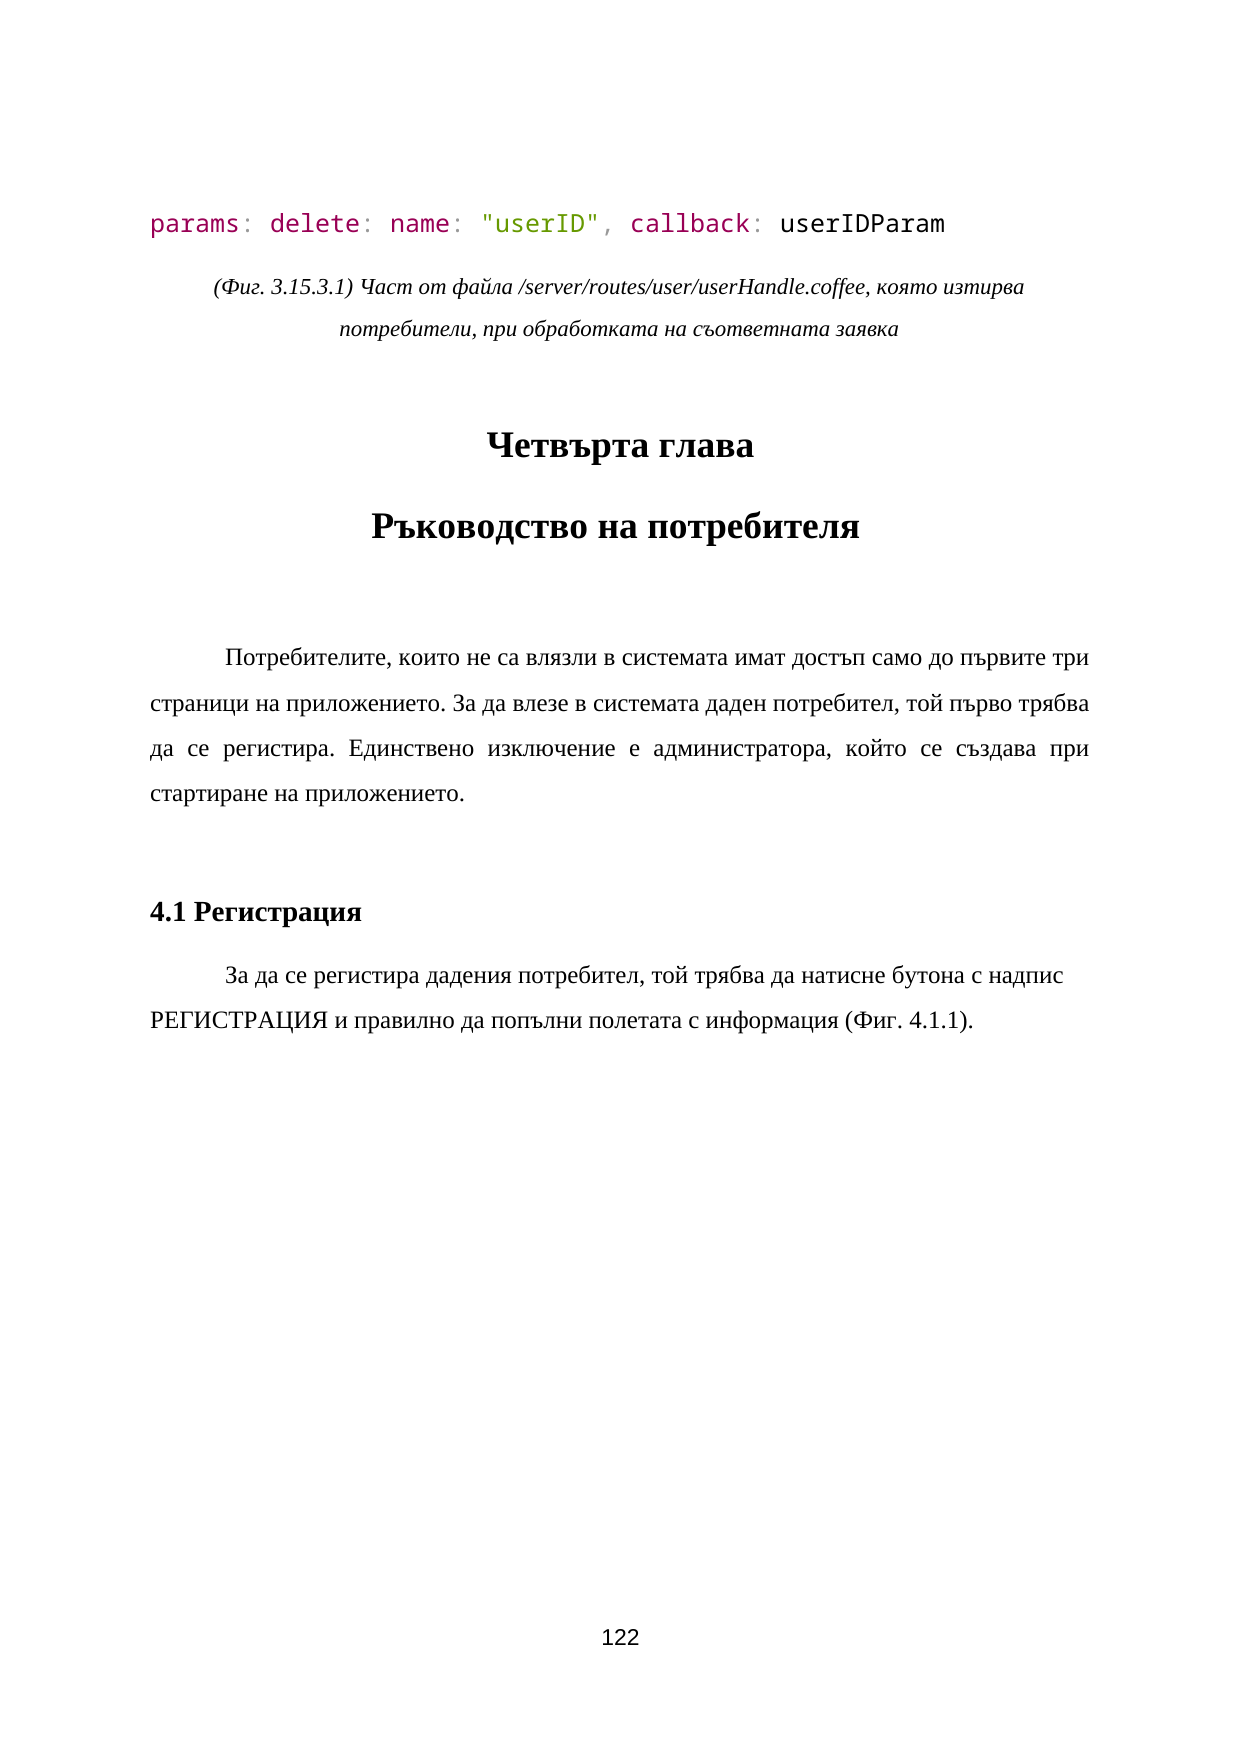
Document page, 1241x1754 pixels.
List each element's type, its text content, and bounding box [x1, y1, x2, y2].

text За да се регистира дадения потребител, той трябва да натисне бутона с надпис РЕГИСТРАЦИЯ и правилно да попълни полетата с информация (Фиг. 4.1.1). [150, 961, 1091, 1034]
text 4.1 Регистрация [150, 895, 1091, 928]
text params: delete: name: "userID", callback: userIDParam [150, 150, 1091, 240]
text Потребителите, които не са влязли в системата имат достъп само до първите три страници на приложението. За да влезе в системата даден потребител, той първо трябва да се регистира. Единствено изключение е администратора, който се създава при стартиране на приложението. [150, 643, 1091, 807]
text Ръководство на потребителя [150, 505, 1091, 546]
text Четвърта глава [150, 424, 1091, 466]
text (Фиг. 3.15.3.1) Част от файла /server/routes/user/userHandle.coffee, която изтирва потребители, при обработката на съответната заявка [150, 274, 1091, 341]
